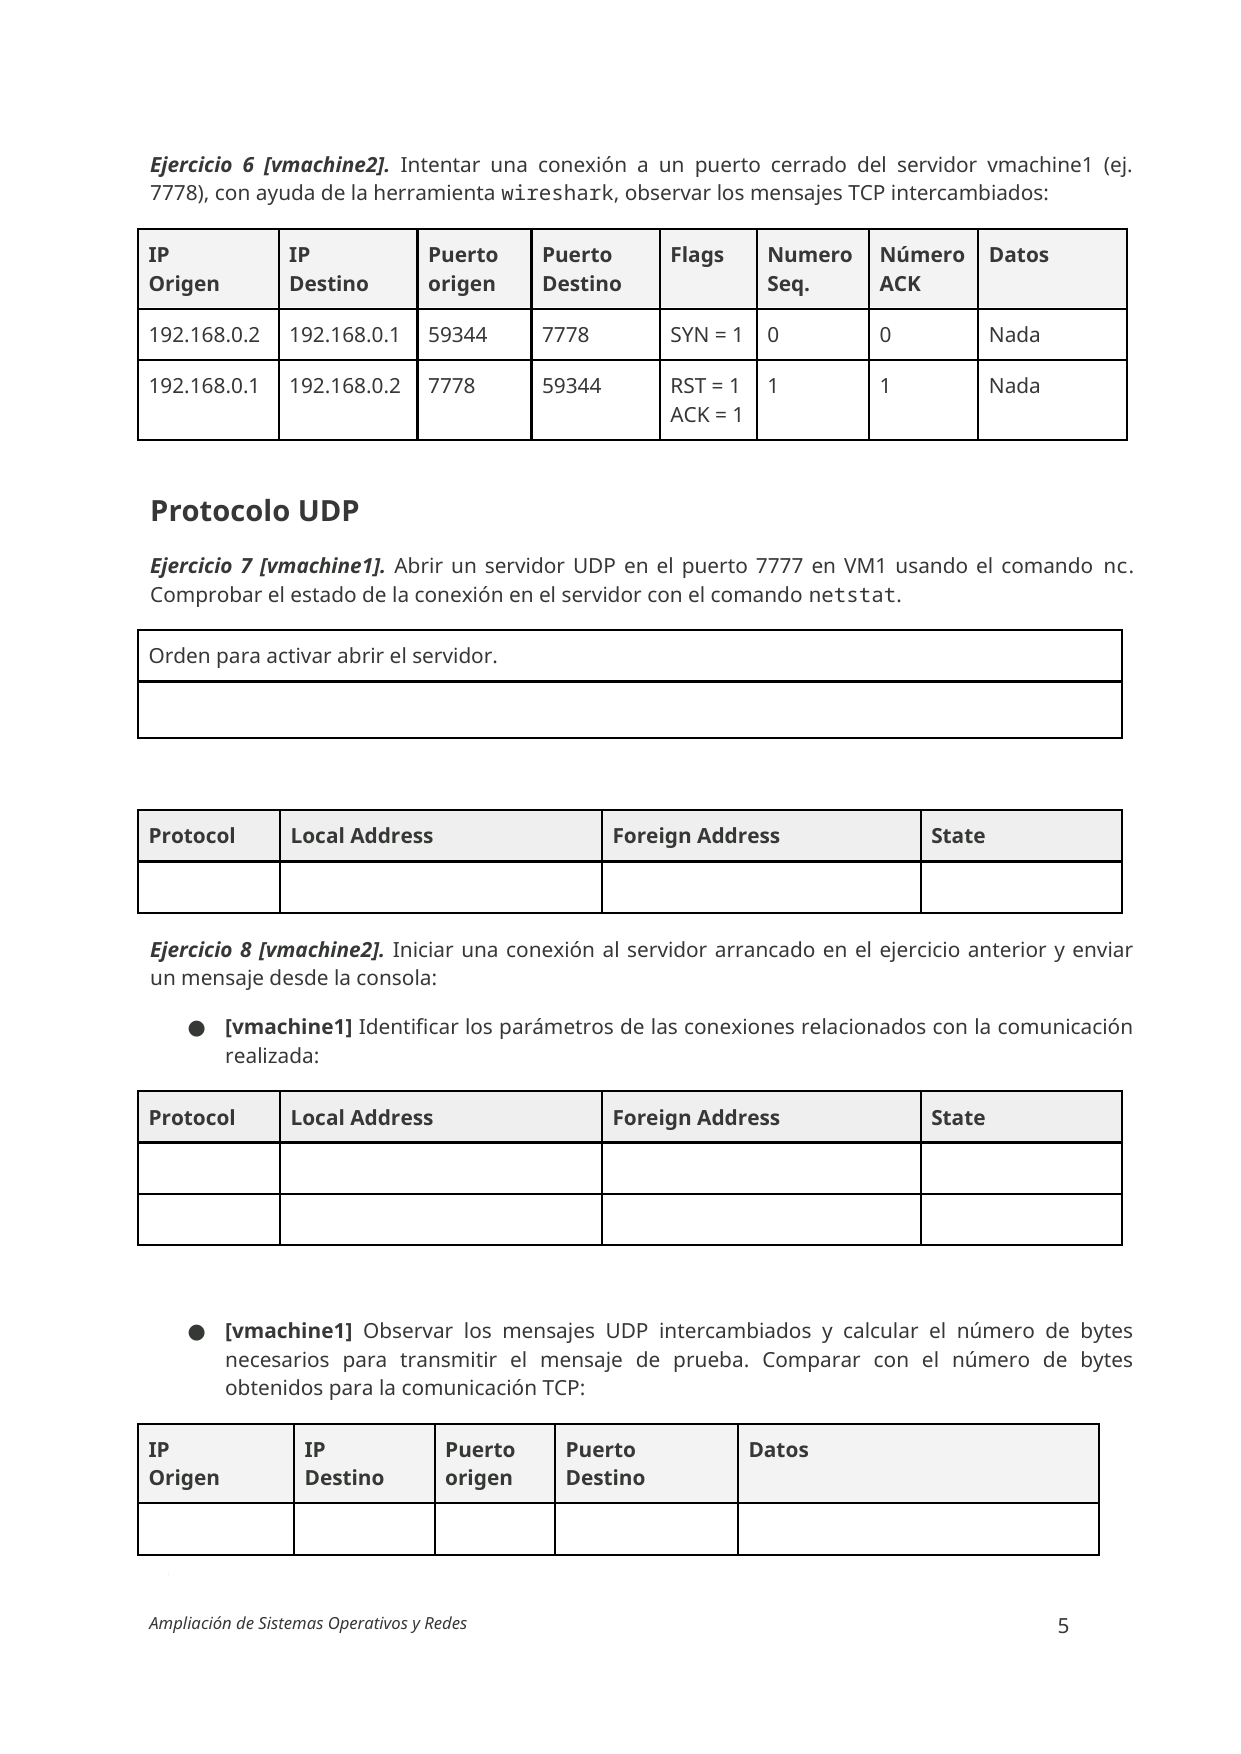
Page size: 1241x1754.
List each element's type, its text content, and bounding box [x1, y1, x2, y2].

table_cell Nada [979, 361, 1126, 439]
table_header IP Origen [139, 230, 278, 307]
table_header Protocol [139, 811, 279, 860]
text Ejercicio 6 [vmachine2]. Intentar una conexión a un puerto cerrado del servidor vmachine1 (ej. 7778), con ayuda de la herramienta wireshark, observar los mensajes TCP intercambiados: [150, 150, 1134, 207]
table_cell SYN = 1 [661, 310, 756, 359]
text Ejercicio 7 [vmachine1]. Abrir un servidor UDP en el puerto 7777 en VM1 usando el comando nc. Comprobar el estado de la conexión en el servidor con el comando netstat. [150, 551, 1134, 608]
table_header IP Destino [295, 1425, 434, 1502]
table_cell RST = 1 ACK = 1 [661, 361, 756, 439]
table_cell [603, 1144, 920, 1193]
table_cell 192.168.0.1 [280, 310, 416, 359]
table_header Local Address [281, 811, 601, 860]
table_cell [281, 1144, 601, 1193]
table_cell 7778 [419, 361, 530, 439]
table_cell 59344 [533, 361, 659, 439]
table_cell [281, 863, 601, 912]
table_cell [922, 863, 1121, 912]
table_cell [556, 1504, 737, 1554]
table_header Protocol [139, 1092, 279, 1141]
table_header Puerto Destino [556, 1425, 737, 1502]
table_cell 0 [870, 310, 977, 359]
table_header Datos [739, 1425, 1098, 1502]
table_header Flags [661, 230, 756, 307]
table_header Puerto Destino [533, 230, 659, 307]
table_cell Nada [979, 310, 1126, 359]
table_cell 1 [870, 361, 977, 439]
table_header Datos [979, 230, 1126, 307]
table_cell [922, 1195, 1121, 1244]
table_cell 192.168.0.1 [139, 361, 278, 439]
table_cell 192.168.0.2 [280, 361, 416, 439]
table_cell [603, 863, 920, 912]
table_header Numero Seq. [758, 230, 868, 307]
table_cell [139, 1144, 279, 1193]
table_cell [295, 1504, 434, 1554]
table_cell 0 [758, 310, 868, 359]
table_cell [739, 1504, 1098, 1554]
table_cell [139, 1195, 279, 1244]
table_cell [139, 683, 1121, 737]
table_cell 1 [758, 361, 868, 439]
table_header Foreign Address [603, 1092, 920, 1141]
table_cell 59344 [419, 310, 530, 359]
table_cell 192.168.0.2 [139, 310, 278, 359]
text Ejercicio 8 [vmachine2]. Iniciar una conexión al servidor arrancado en el ejercicio anterior y enviar un mensaje desde la consola: [150, 935, 1134, 992]
list [vmachine1] Observar los mensajes UDP intercambiados y calcular el número de bytes necesarios para transmitir el mensaje de prueba. Comparar con el número de bytes obtenidos para la comunicación TCP: [187, 1316, 1134, 1402]
table_cell [436, 1504, 554, 1554]
table_header Orden para activar abrir el servidor. [139, 631, 1121, 680]
table_cell [922, 1144, 1121, 1193]
table_header Local Address [281, 1092, 601, 1141]
table_header Puerto origen [436, 1425, 554, 1502]
table_header State [922, 811, 1121, 860]
table_header Foreign Address [603, 811, 920, 860]
table_header IP Destino [280, 230, 416, 307]
table_cell [139, 863, 279, 912]
table_header Puerto origen [419, 230, 530, 307]
list [vmachine1] Identificar los parámetros de las conexiones relacionados con la comunicación realizada: [187, 1012, 1134, 1069]
table_header Número ACK [870, 230, 977, 307]
table_cell [139, 1504, 293, 1554]
table_cell [603, 1195, 920, 1244]
table_header State [922, 1092, 1121, 1141]
subtitle Protocolo UDP [150, 491, 1134, 530]
table_cell 7778 [533, 310, 659, 359]
table_cell [281, 1195, 601, 1244]
table_header IP Origen [139, 1425, 293, 1502]
